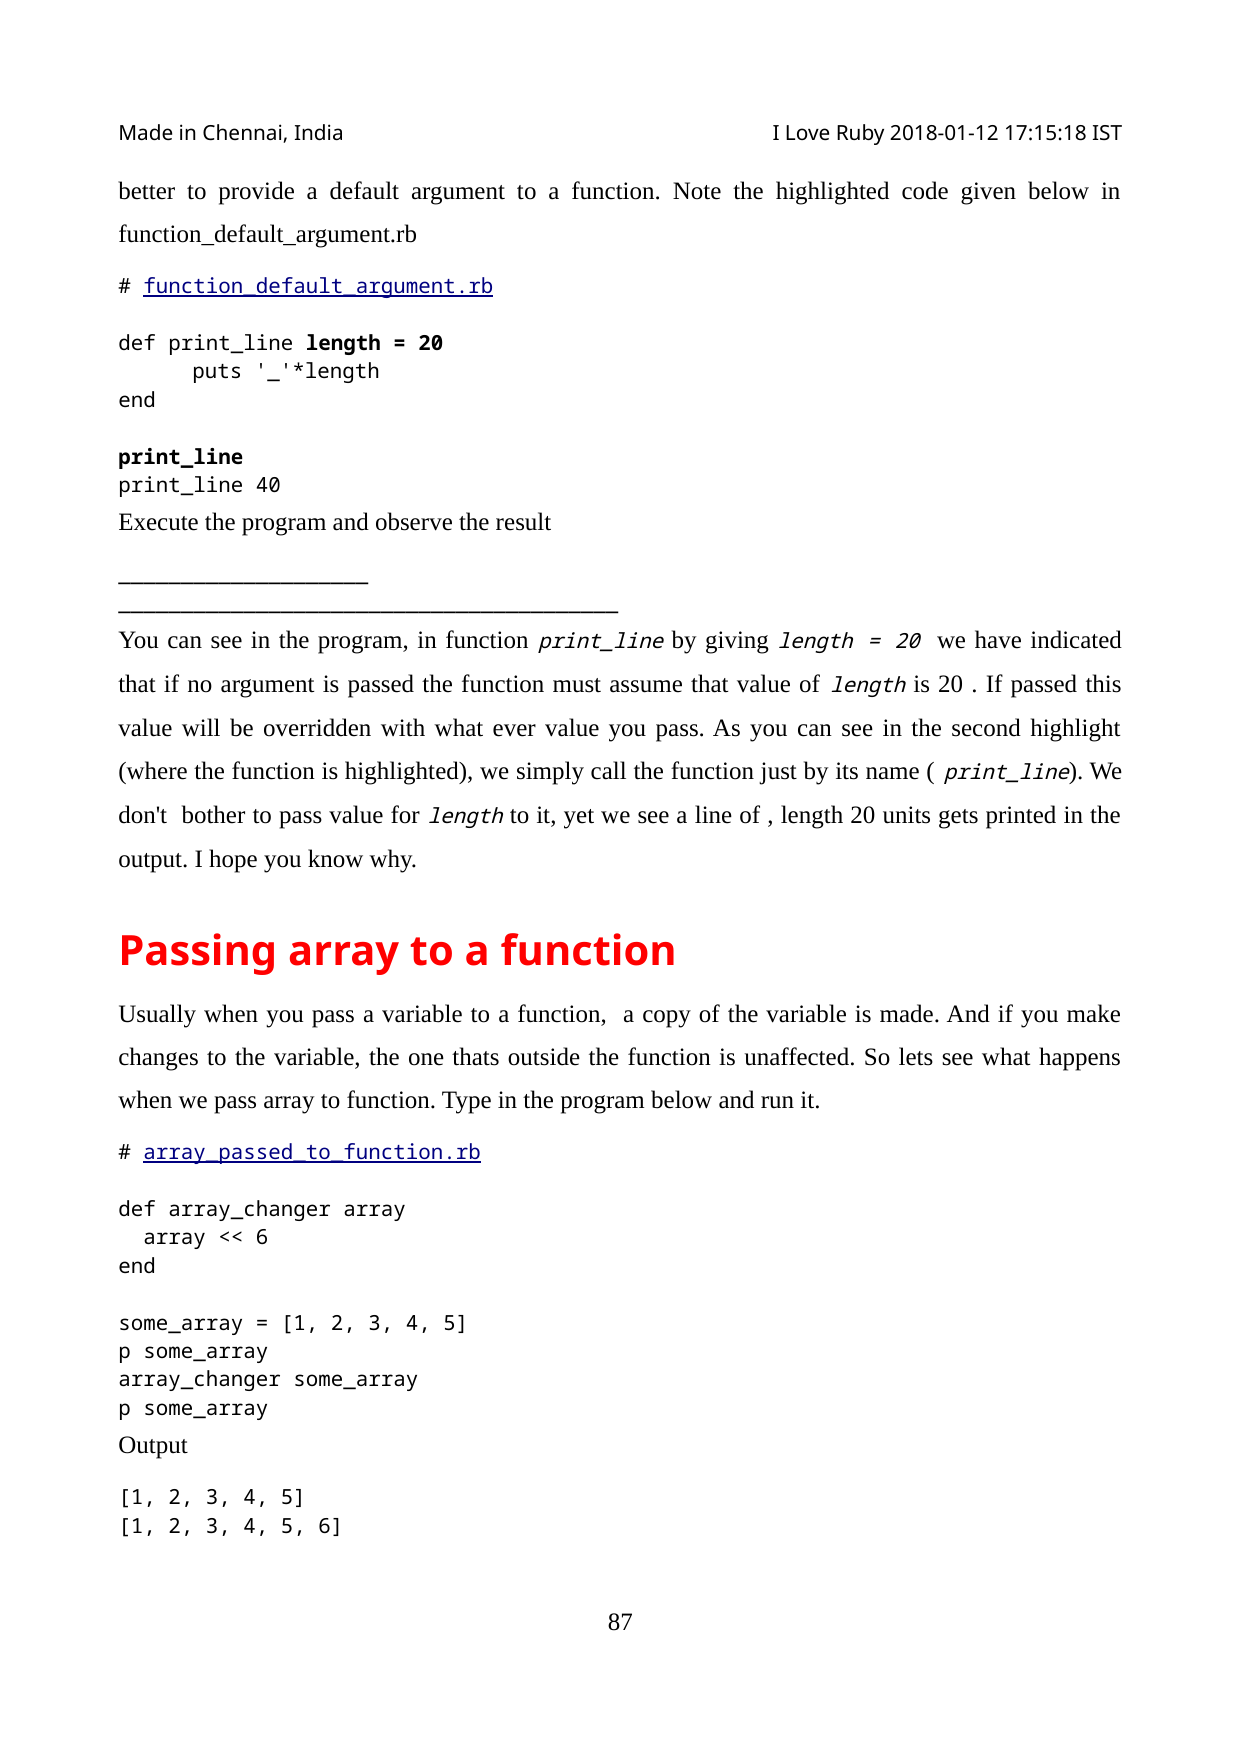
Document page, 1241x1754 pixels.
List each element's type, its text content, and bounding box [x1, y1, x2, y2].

text [1, 2, 3, 4, 5, 6] [118, 1511, 1122, 1539]
text You can see in the program, in function print_line by giving length = 20 we have indicated that if no argument is passed the function must assume that value of length is 20 . If passed this value will be overridden with what ever value you pass. As you can see in the second highlight (where the function is highlighted), we simply call the function just by its name ( print_line). We don't bother to pass value for length to it, yet we see a line of , length 20 units gets printed in the output. I hope you know why. [118, 625, 1122, 872]
text end [118, 1251, 1122, 1279]
text puts '_'*length [118, 356, 1122, 385]
text array << 6 [118, 1222, 1122, 1251]
text ____________________ [118, 559, 1122, 588]
text end [118, 385, 1122, 413]
text print_line 40 [118, 470, 1122, 499]
text ________________________________________ [118, 588, 1122, 616]
text [1, 2, 3, 4, 5] [118, 1482, 1122, 1511]
text p some_array [118, 1393, 1122, 1421]
text Usually when you pass a variable to a function, a copy of the variable is made. And if you make changes to the variable, the one thats outside the function is unaffected. So lets see what happens when we pass array to function. Type in the program below and run it. [118, 999, 1122, 1114]
text p some_array [118, 1336, 1122, 1364]
text Execute the program and observe the result [118, 507, 1122, 536]
text def array_changer array [118, 1194, 1122, 1222]
text Output [118, 1430, 1122, 1459]
text # function_default_argument.rb [118, 271, 1122, 299]
text # array_passed_to_function.rb [118, 1137, 1122, 1166]
subtitle Passing array to a function [118, 921, 1122, 977]
text def print_line length = 20 [118, 328, 1122, 356]
text better to provide a default argument to a function. Note the highlighted code given below in function_default_argument.rb [118, 176, 1122, 248]
text some_array = [1, 2, 3, 4, 5] [118, 1308, 1122, 1336]
text array_changer some_array [118, 1364, 1122, 1393]
text print_line [118, 442, 1122, 470]
